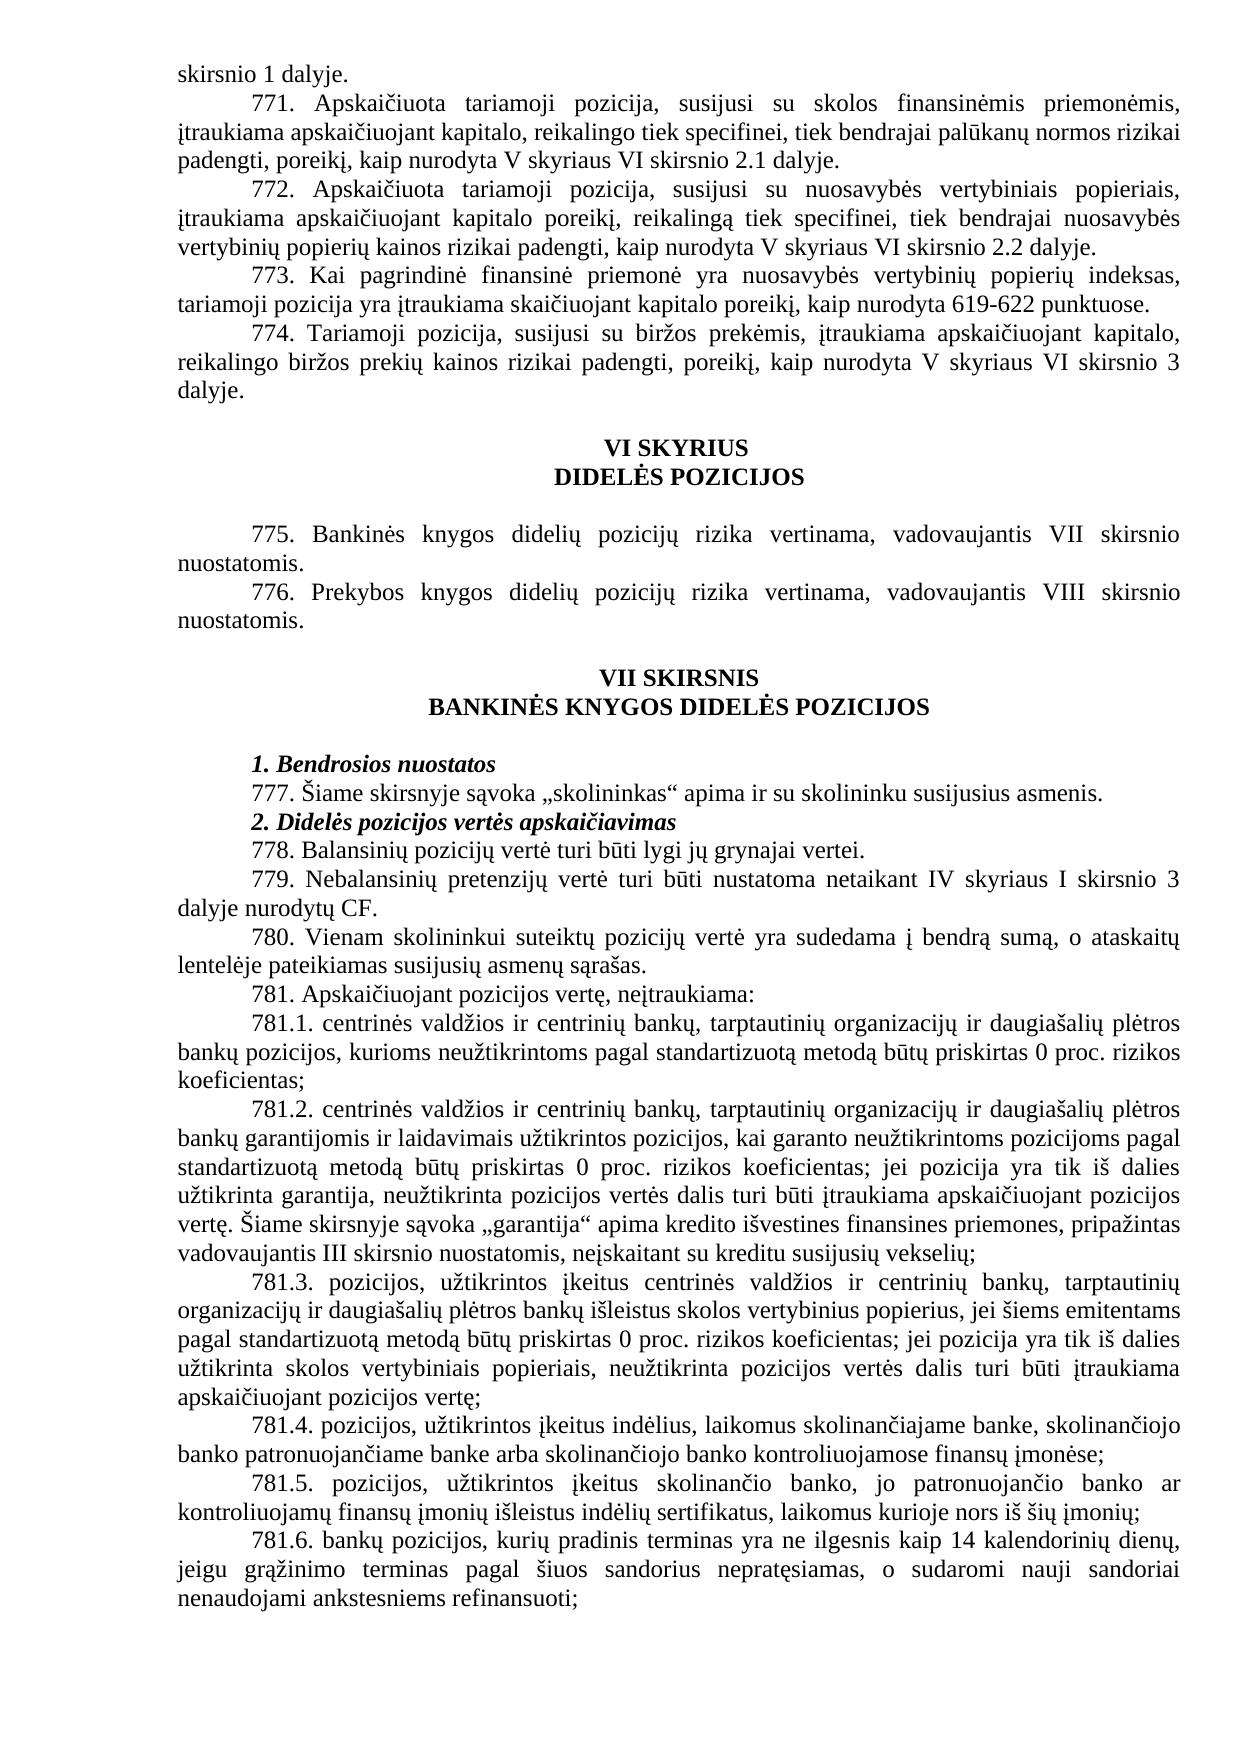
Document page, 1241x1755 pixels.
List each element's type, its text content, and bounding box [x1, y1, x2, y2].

text skirsnio 1 dalyje. [177, 59, 1181, 88]
text VII SKIRSNIS [177, 663, 1181, 692]
text 781.1. centrinės valdžios ir centrinių bankų, tarptautinių organizacijų ir daugiašalių plėtros bankų pozicijos, kurioms neužtikrintoms pagal standartizuotą metodą būtų priskirtas 0 proc. rizikos koeficientas; [177, 1008, 1181, 1094]
text VI SKYRIUS [177, 433, 1181, 462]
text 772. Apskaičiuota tariamoji pozicija, susijusi su nuosavybės vertybiniais popieriais, įtraukiama apskaičiuojant kapitalo poreikį, reikalingą tiek specifinei, tiek bendrajai nuosavybės vertybinių popierių kainos rizikai padengti, kaip nurodyta V skyriaus VI skirsnio 2.2 dalyje. [177, 174, 1181, 260]
text 773. Kai pagrindinė finansinė priemonė yra nuosavybės vertybinių popierių indeksas, tariamoji pozicija yra įtraukiama skaičiuojant kapitalo poreikį, kaip nurodyta 619-622 punktuose. [177, 260, 1181, 318]
text 779. Nebalansinių pretenzijų vertė turi būti nustatoma netaikant IV skyriaus I skirsnio 3 dalyje nurodytų CF. [177, 864, 1181, 922]
text 781.6. bankų pozicijos, kurių pradinis terminas yra ne ilgesnis kaip 14 kalendorinių dienų, jeigu grąžinimo terminas pagal šiuos sandorius nepratęsiamas, o sudaromi nauji sandoriai nenaudojami ankstesniems refinansuoti; [177, 1525, 1181, 1612]
text 781. Apskaičiuojant pozicijos vertę, neįtraukiama: [177, 979, 1181, 1008]
text 2. Didelės pozicijos vertės apskaičiavimas [177, 807, 1181, 835]
text BANKINĖS KNYGOS DIDELĖS POZICIJOS [177, 692, 1181, 720]
text 1. Bendrosios nuostatos [177, 749, 1181, 778]
text 781.2. centrinės valdžios ir centrinių bankų, tarptautinių organizacijų ir daugiašalių plėtros bankų garantijomis ir laidavimais užtikrintos pozicijos, kai garanto neužtikrintoms pozicijoms pagal standartizuotą metodą būtų priskirtas 0 proc. rizikos koeficientas; jei pozicija yra tik iš dalies užtikrinta garantija, neužtikrinta pozicijos vertės dalis turi būti įtraukiama apskaičiuojant pozicijos vertę. Šiame skirsnyje sąvoka „garantija“ apima kredito išvestines finansines priemones, pripažintas vadovaujantis III skirsnio nuostatomis, neįskaitant su kreditu susijusių vekselių; [177, 1094, 1181, 1267]
text 775. Bankinės knygos didelių pozicijų rizika vertinama, vadovaujantis VII skirsnio nuostatomis. [177, 519, 1181, 577]
text DIDELĖS POZICIJOS [177, 462, 1181, 490]
text 781.3. pozicijos, užtikrintos įkeitus centrinės valdžios ir centrinių bankų, tarptautinių organizacijų ir daugiašalių plėtros bankų išleistus skolos vertybinius popierius, jei šiems emitentams pagal standartizuotą metodą būtų priskirtas 0 proc. rizikos koeficientas; jei pozicija yra tik iš dalies užtikrinta skolos vertybiniais popieriais, neužtikrinta pozicijos vertės dalis turi būti įtraukiama apskaičiuojant pozicijos vertę; [177, 1267, 1181, 1410]
text 776. Prekybos knygos didelių pozicijų rizika vertinama, vadovaujantis VIII skirsnio nuostatomis. [177, 577, 1181, 634]
text 774. Tariamoji pozicija, susijusi su biržos prekėmis, įtraukiama apskaičiuojant kapitalo, reikalingo biržos prekių kainos rizikai padengti, poreikį, kaip nurodyta V skyriaus VI skirsnio 3 dalyje. [177, 318, 1181, 404]
text 781.5. pozicijos, užtikrintos įkeitus skolinančio banko, jo patronuojančio banko ar kontroliuojamų finansų įmonių išleistus indėlių sertifikatus, laikomus kurioje nors iš šių įmonių; [177, 1468, 1181, 1525]
text 777. Šiame skirsnyje sąvoka „skolininkas“ apima ir su skolininku susijusius asmenis. [177, 778, 1181, 807]
text 778. Balansinių pozicijų vertė turi būti lygi jų grynajai vertei. [177, 835, 1181, 864]
text 771. Apskaičiuota tariamoji pozicija, susijusi su skolos finansinėmis priemonėmis, įtraukiama apskaičiuojant kapitalo, reikalingo tiek specifinei, tiek bendrajai palūkanų normos rizikai padengti, poreikį, kaip nurodyta V skyriaus VI skirsnio 2.1 dalyje. [177, 88, 1181, 174]
text 781.4. pozicijos, užtikrintos įkeitus indėlius, laikomus skolinančiajame banke, skolinančiojo banko patronuojančiame banke arba skolinančiojo banko kontroliuojamose finansų įmonėse; [177, 1410, 1181, 1468]
text 780. Vienam skolininkui suteiktų pozicijų vertė yra sudedama į bendrą sumą, o ataskaitų lentelėje pateikiamas susijusių asmenų sąrašas. [177, 922, 1181, 979]
